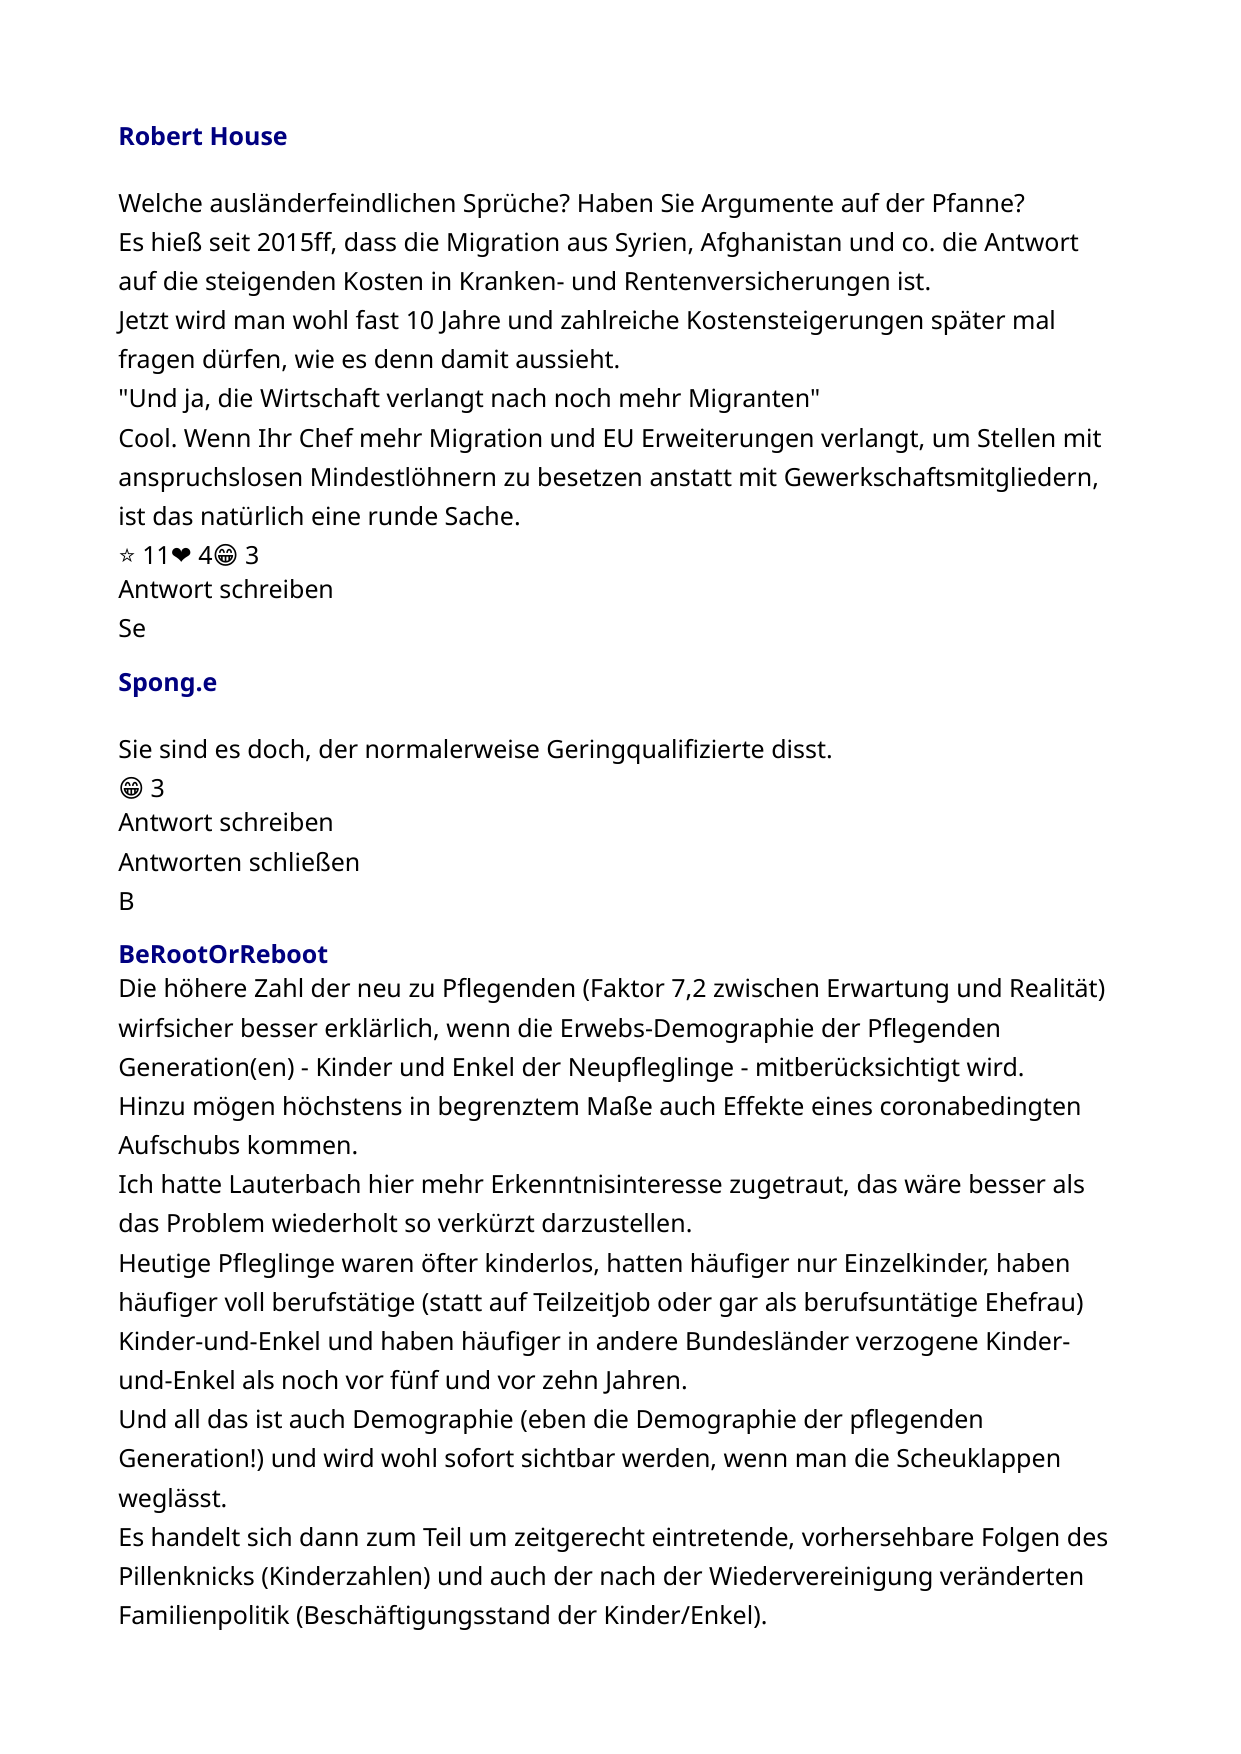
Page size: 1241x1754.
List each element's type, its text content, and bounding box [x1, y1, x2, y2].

text Welche ausländerfeindlichen Sprüche? Haben Sie Argumente auf der Pfanne? [118, 185, 1122, 219]
subtitle BeRootOrReboot [118, 937, 1122, 971]
text Cool. Wenn Ihr Chef mehr Migration und EU Erweiterungen verlangt, um Stellen mit anspruchslosen Mindestlöhnern zu besetzen anstatt mit Gewerkschaftsmitgliedern, ist das natürlich eine runde Sache. [118, 420, 1122, 533]
text B [118, 883, 1122, 917]
text Hinzu mögen höchstens in begrenztem Maße auch Effekte eines coronabedingten Aufschubs kommen. [118, 1089, 1122, 1162]
text Es handelt sich dann zum Teil um zeitgerecht eintretende, vorhersehbare Folgen des Pillenknicks (Kinderzahlen) und auch der nach der Wiedervereinigung veränderten Familienpolitik (Beschäftigungsstand der Kinder/Enkel). [118, 1519, 1122, 1632]
text Die höhere Zahl der neu zu Pflegenden (Faktor 7,2 zwischen Erwartung und Realität) wirfsicher besser erklärlich, wenn die Erwebs-Demographie der Pflegenden Generation(en) - Kinder und Enkel der Neupfleglinge - mitberücksichtigt wird. [118, 971, 1122, 1083]
text Sie sind es doch, der normalerweise Geringqualifizierte disst. [118, 732, 1122, 766]
text ⭐️ 11❤️ 4😁 3 [118, 538, 1122, 572]
text Heutige Pfleglinge waren öfter kinderlos, hatten häufiger nur Einzelkinder, haben häufiger voll berufstätige (statt auf Teilzeitjob oder gar als berufsuntätige Ehefrau) Kinder-und-Enkel und haben häufiger in andere Bundesländer verzogene Kinder-und-Enkel als noch vor fünf und vor zehn Jahren. [118, 1245, 1122, 1397]
text Antworten schließen [118, 844, 1122, 878]
subtitle Spong.e [118, 665, 1122, 699]
text Und all das ist auch Demographie (eben die Demographie der pflegenden Generation!) und wird wohl sofort sichtbar werden, wenn man die Scheuklappen weglässt. [118, 1402, 1122, 1514]
text Jetzt wird man wohl fast 10 Jahre und zahlreiche Kostensteigerungen später mal fragen dürfen, wie es denn damit aussieht. [118, 303, 1122, 376]
text Se [118, 611, 1122, 645]
text Antwort schreiben [118, 572, 1122, 606]
text Ich hatte Lauterbach hier mehr Erkenntnisinteresse zugetraut, das wäre besser als das Problem wiederholt so verkürzt darzustellen. [118, 1167, 1122, 1240]
text "Und ja, die Wirtschaft verlangt nach noch mehr Migranten" [118, 381, 1122, 415]
subtitle Robert House [118, 118, 1122, 152]
text Antwort schreiben [118, 805, 1122, 839]
text 😁 3 [118, 771, 1122, 805]
text Es hieß seit 2015ff, dass die Migration aus Syrien, Afghanistan und co. die Antwort auf die steigenden Kosten in Kranken- und Rentenversicherungen ist. [118, 224, 1122, 298]
